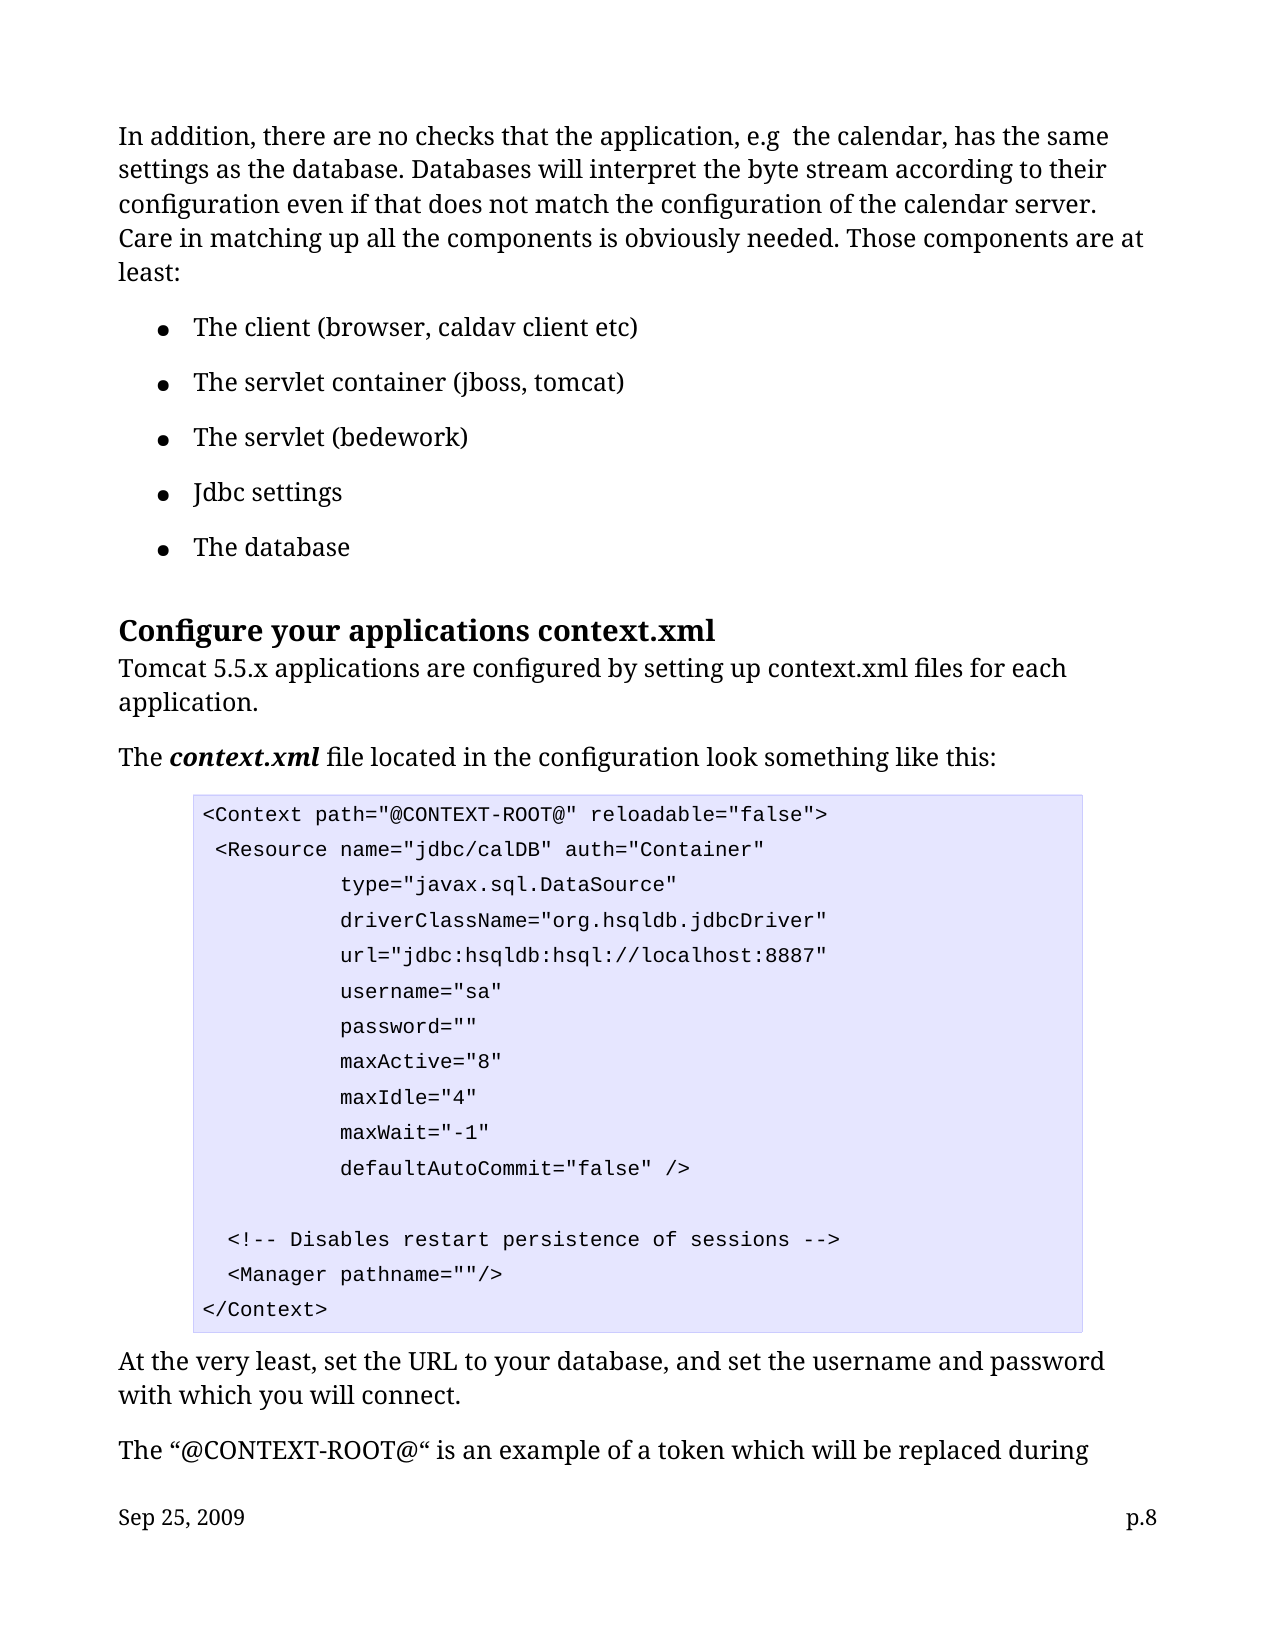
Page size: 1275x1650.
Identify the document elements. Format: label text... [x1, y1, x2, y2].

text maxWait="-1" [194, 1113, 1082, 1146]
text type="javax.sql.DataSource" [194, 865, 1082, 898]
text Tomcat 5.5.x applications are configured by setting up context.xml files for each application. [118, 650, 1157, 718]
text </Context> [194, 1290, 1082, 1332]
text username="sa" [194, 972, 1082, 1004]
text <Resource name="jdbc/calDB" auth="Container" [194, 830, 1082, 863]
list The database [156, 530, 1157, 564]
subtitle Configure your applications context.xml [118, 611, 1157, 650]
list The client (browser, caldav client etc) [156, 309, 1157, 343]
text The context.xml file located in the configuration look something like this: [118, 739, 1157, 773]
text <!-- Disables restart persistence of sessions --> [194, 1219, 1082, 1252]
text maxIdle="4" [194, 1078, 1082, 1111]
text The “@CONTEXT-ROOT@“ is an example of a token which will be replaced during [118, 1433, 1157, 1467]
list Jdbc settings [156, 475, 1157, 509]
list The servlet (bedework) [156, 420, 1157, 454]
list The servlet container (jboss, tomcat) [156, 364, 1157, 399]
text At the very least, set the URL to your database, and set the username and password with which you will connect. [118, 1344, 1157, 1412]
text <Context path="@CONTEXT-ROOT@" reloadable="false"> [194, 796, 1082, 827]
text <Manager pathname=""/> [194, 1255, 1082, 1288]
text defaultAutoCommit="false" /> [194, 1149, 1082, 1181]
text driverClassName="org.hsqldb.jdbcDriver" [194, 901, 1082, 933]
text url="jdbc:hsqldb:hsql://localhost:8887" [194, 936, 1082, 969]
text maxActive="8" [194, 1042, 1082, 1075]
text In addition, there are no checks that the application, e.g the calendar, has the same settings as the database. Databases will interpret the byte stream according to their configuration even if that does not match the configuration of the calendar server. Care in matching up all the components is obviously needed. Those components are at least: [118, 118, 1157, 288]
text password="" [194, 1007, 1082, 1040]
